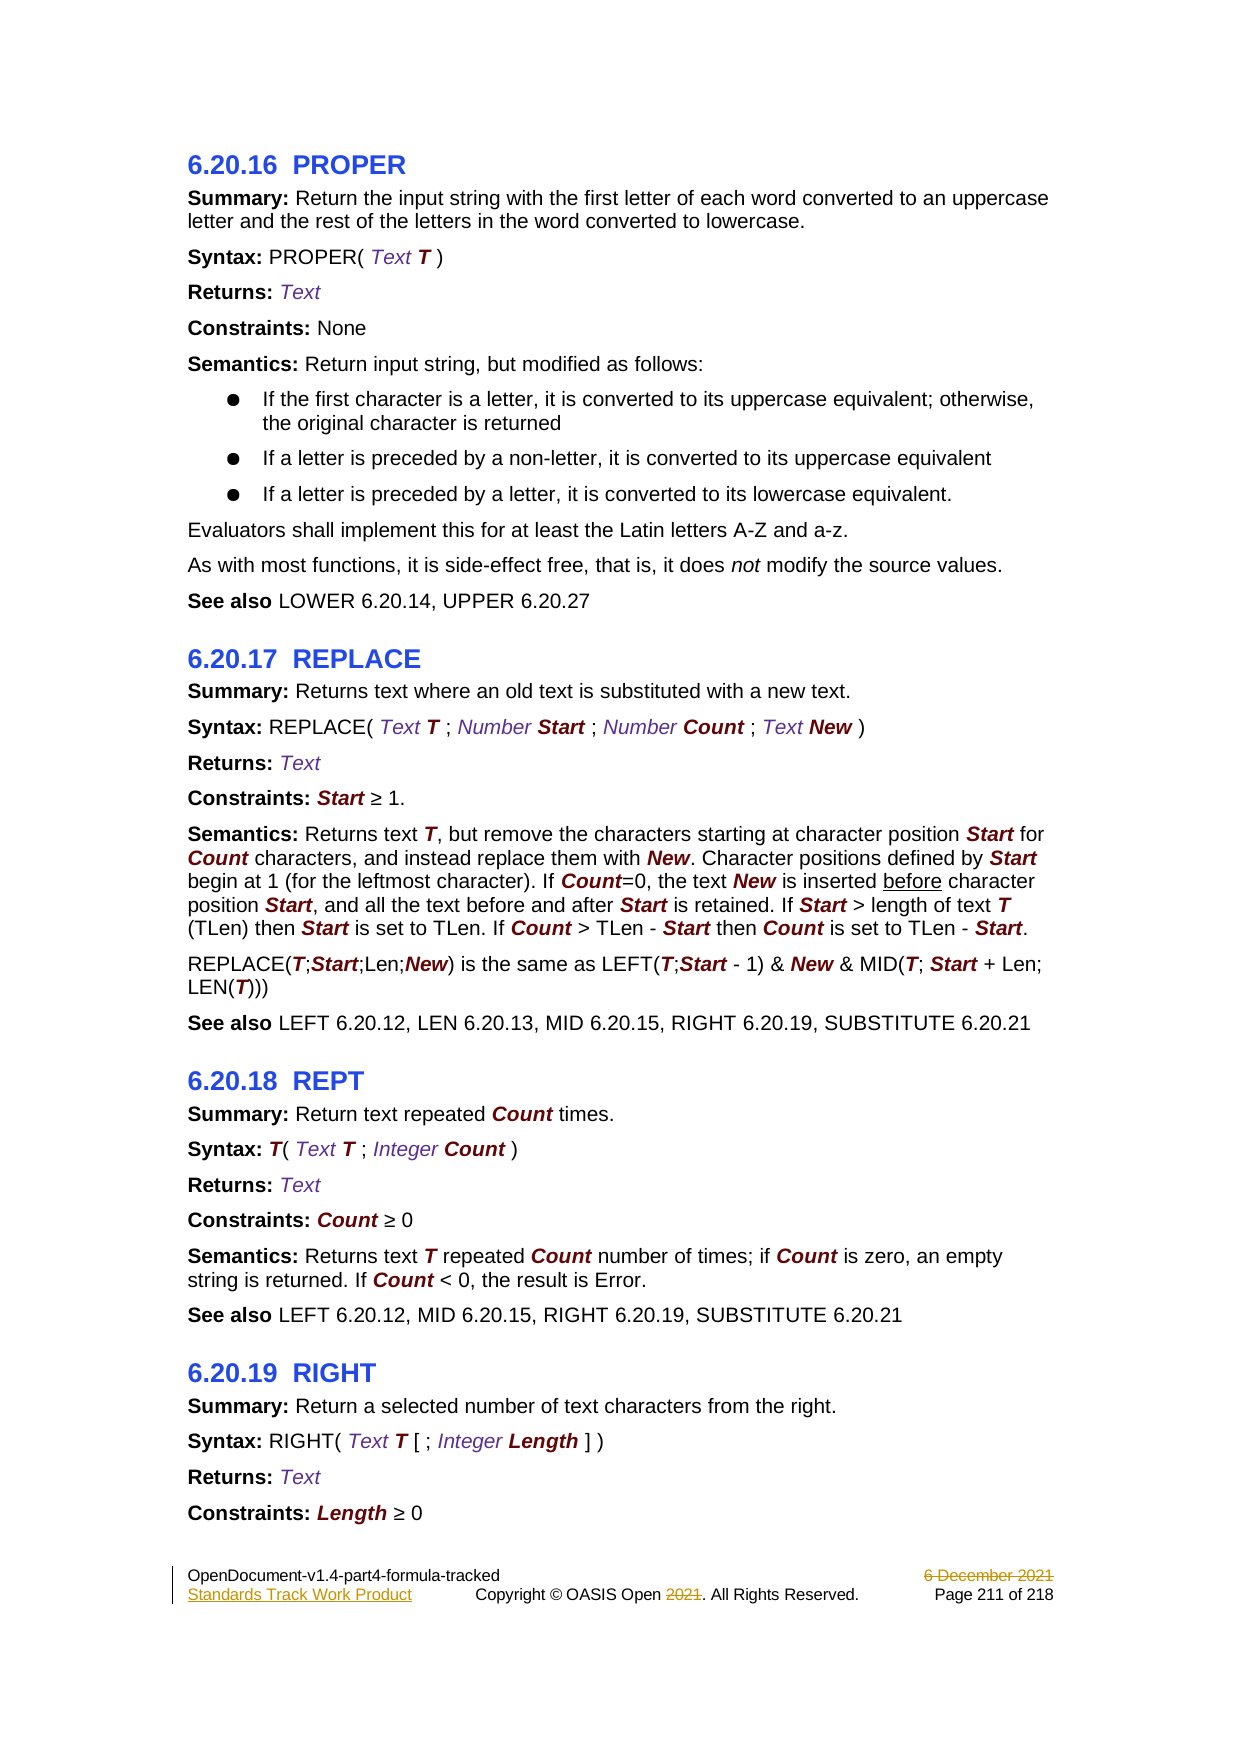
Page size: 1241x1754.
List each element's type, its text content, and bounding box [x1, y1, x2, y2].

text Constraints: None [187, 316, 1053, 340]
text Returns: Text [187, 281, 1053, 304]
list If a letter is preceded by a non-letter, it is converted to its uppercase equivalent [225, 447, 1053, 470]
text REPLACE(T;Start;Len;New) is the same as LEFT(T;Start - 1) & New & MID(T; Start + Len; LEN(T))) [187, 952, 1053, 999]
text Summary: Return a selected number of text characters from the right. [187, 1394, 1053, 1418]
text See also LEFT 6.20.12, MID 6.20.15, RIGHT 6.20.19, SUBSTITUTE 6.20.21 [187, 1304, 1053, 1327]
text Syntax: T( Text T ; Integer Count ) [187, 1138, 1053, 1161]
text Syntax: RIGHT( Text T [ ; Integer Length ] ) [187, 1430, 1053, 1453]
text Returns: Text [187, 751, 1053, 775]
subtitle RIGHT [187, 1358, 1053, 1388]
subtitle REPLACE [187, 644, 1053, 674]
text Semantics: Returns text T repeated Count number of times; if Count is zero, an empty string is returned. If Count < 0, the result is Error. [187, 1244, 1053, 1292]
text See also LOWER 6.20.14, UPPER 6.20.27 [187, 589, 1053, 613]
text Evaluators shall implement this for at least the Latin letters A-Z and a-z. [187, 518, 1053, 542]
text Semantics: Returns text T, but remove the characters starting at character position Start for Count characters, and instead replace them with New. Character positions defined by Start begin at 1 (for the leftmost character). If Count=0, the text New is inserted before character position Start, and all the text before and after Start is retained. If Start > length of text T (TLen) then Start is set to TLen. If Count > TLen - Start then Count is set to TLen - Start. [187, 822, 1053, 940]
text Syntax: REPLACE( Text T ; Number Start ; Number Count ; Text New ) [187, 716, 1053, 739]
list If the first character is a letter, it is converted to its uppercase equivalent; otherwise, the original character is returned [225, 388, 1053, 435]
text Syntax: PROPER( Text T ) [187, 245, 1053, 269]
text Returns: Text [187, 1173, 1053, 1197]
text Constraints: Length ≥ 0 [187, 1501, 1053, 1525]
text Summary: Return text repeated Count times. [187, 1102, 1053, 1126]
subtitle REPT [187, 1066, 1053, 1096]
text Constraints: Count ≥ 0 [187, 1209, 1053, 1232]
text As with most functions, it is side-effect free, that is, it does not modify the source values. [187, 554, 1053, 577]
subtitle PROPER [187, 150, 1053, 180]
text Summary: Return the input string with the first letter of each word converted to an uppercase letter and the rest of the letters in the word converted to lowercase. [187, 186, 1053, 233]
text Constraints: Start ≥ 1. [187, 787, 1053, 810]
text See also LEFT 6.20.12, LEN 6.20.13, MID 6.20.15, RIGHT 6.20.19, SUBSTITUTE 6.20.21 [187, 1011, 1053, 1035]
text Returns: Text [187, 1466, 1053, 1489]
list If a letter is preceded by a letter, it is converted to its lowercase equivalent. [225, 482, 1053, 506]
text Summary: Returns text where an old text is substituted with a new text. [187, 680, 1053, 703]
text Semantics: Return input string, but modified as follows: [187, 352, 1053, 376]
